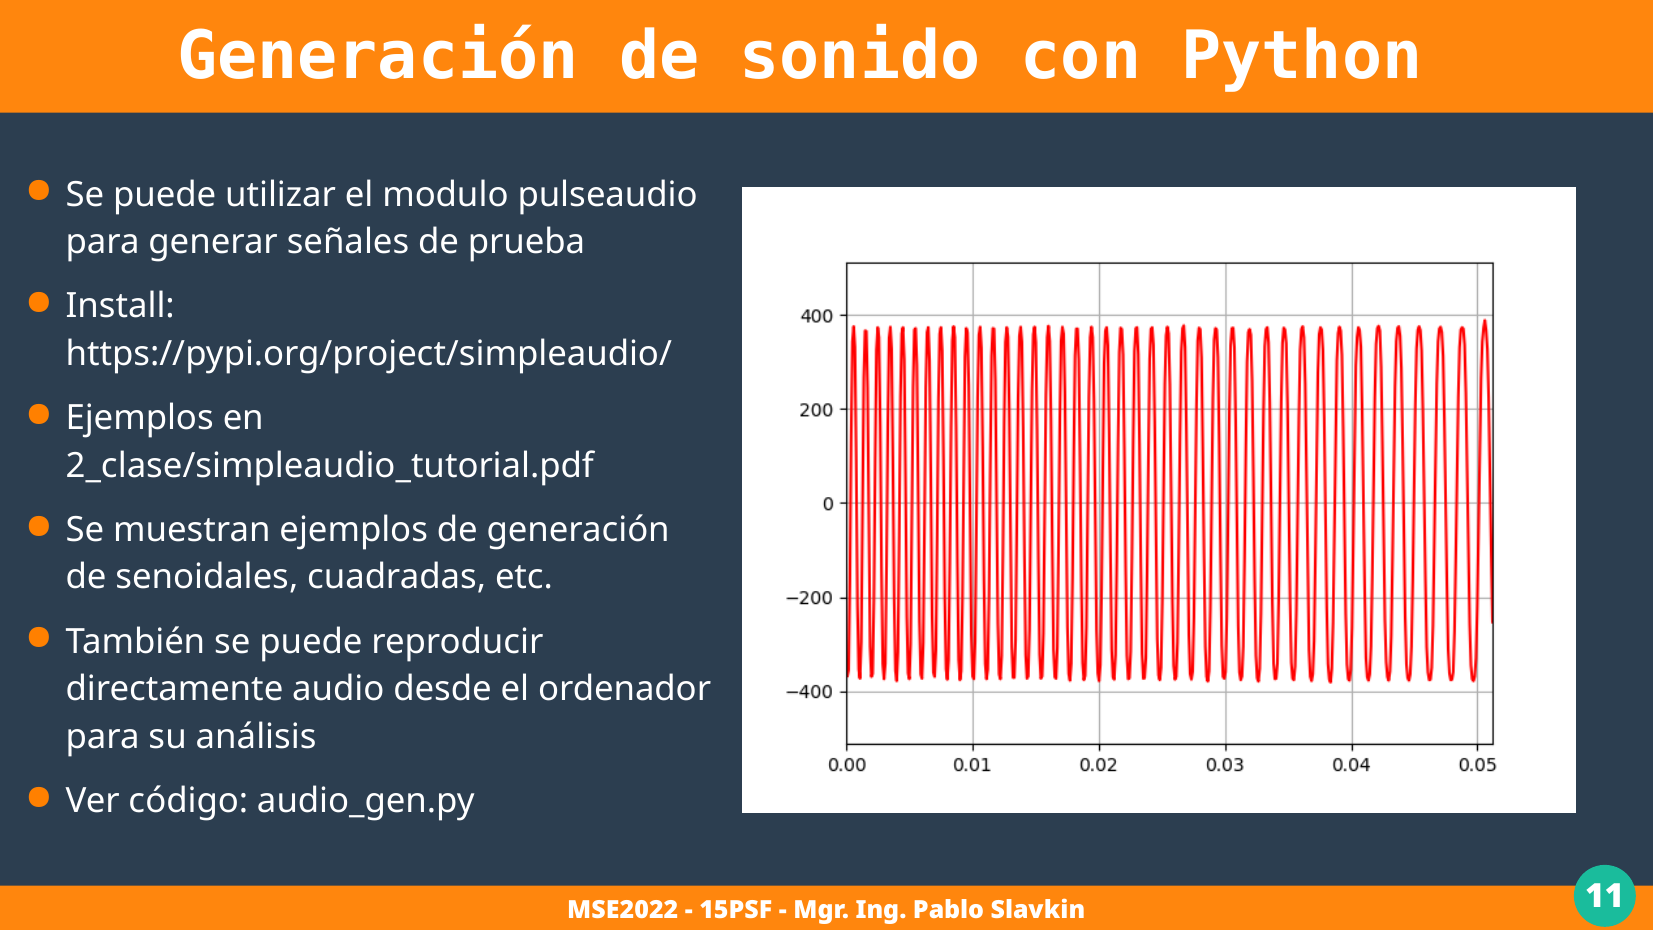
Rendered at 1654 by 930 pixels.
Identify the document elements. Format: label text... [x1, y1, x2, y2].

list Se puede utilizar el modulo pulseaudio para generar señales de prueba Install:https://pypi.org/project/simpleaudio/ Ejemplos en 2_clase/simpleaudio_tutorial.pdf Se muestran ejemplos de generación de senoidales, cuadradas, etc. También se puede reproducir directamente audio desde el ordenador para su análisis Ver código: audio_gen.py [11, 168, 713, 826]
title Generación de sonido con Python [177, 16, 1528, 113]
picture [742, 187, 1576, 813]
